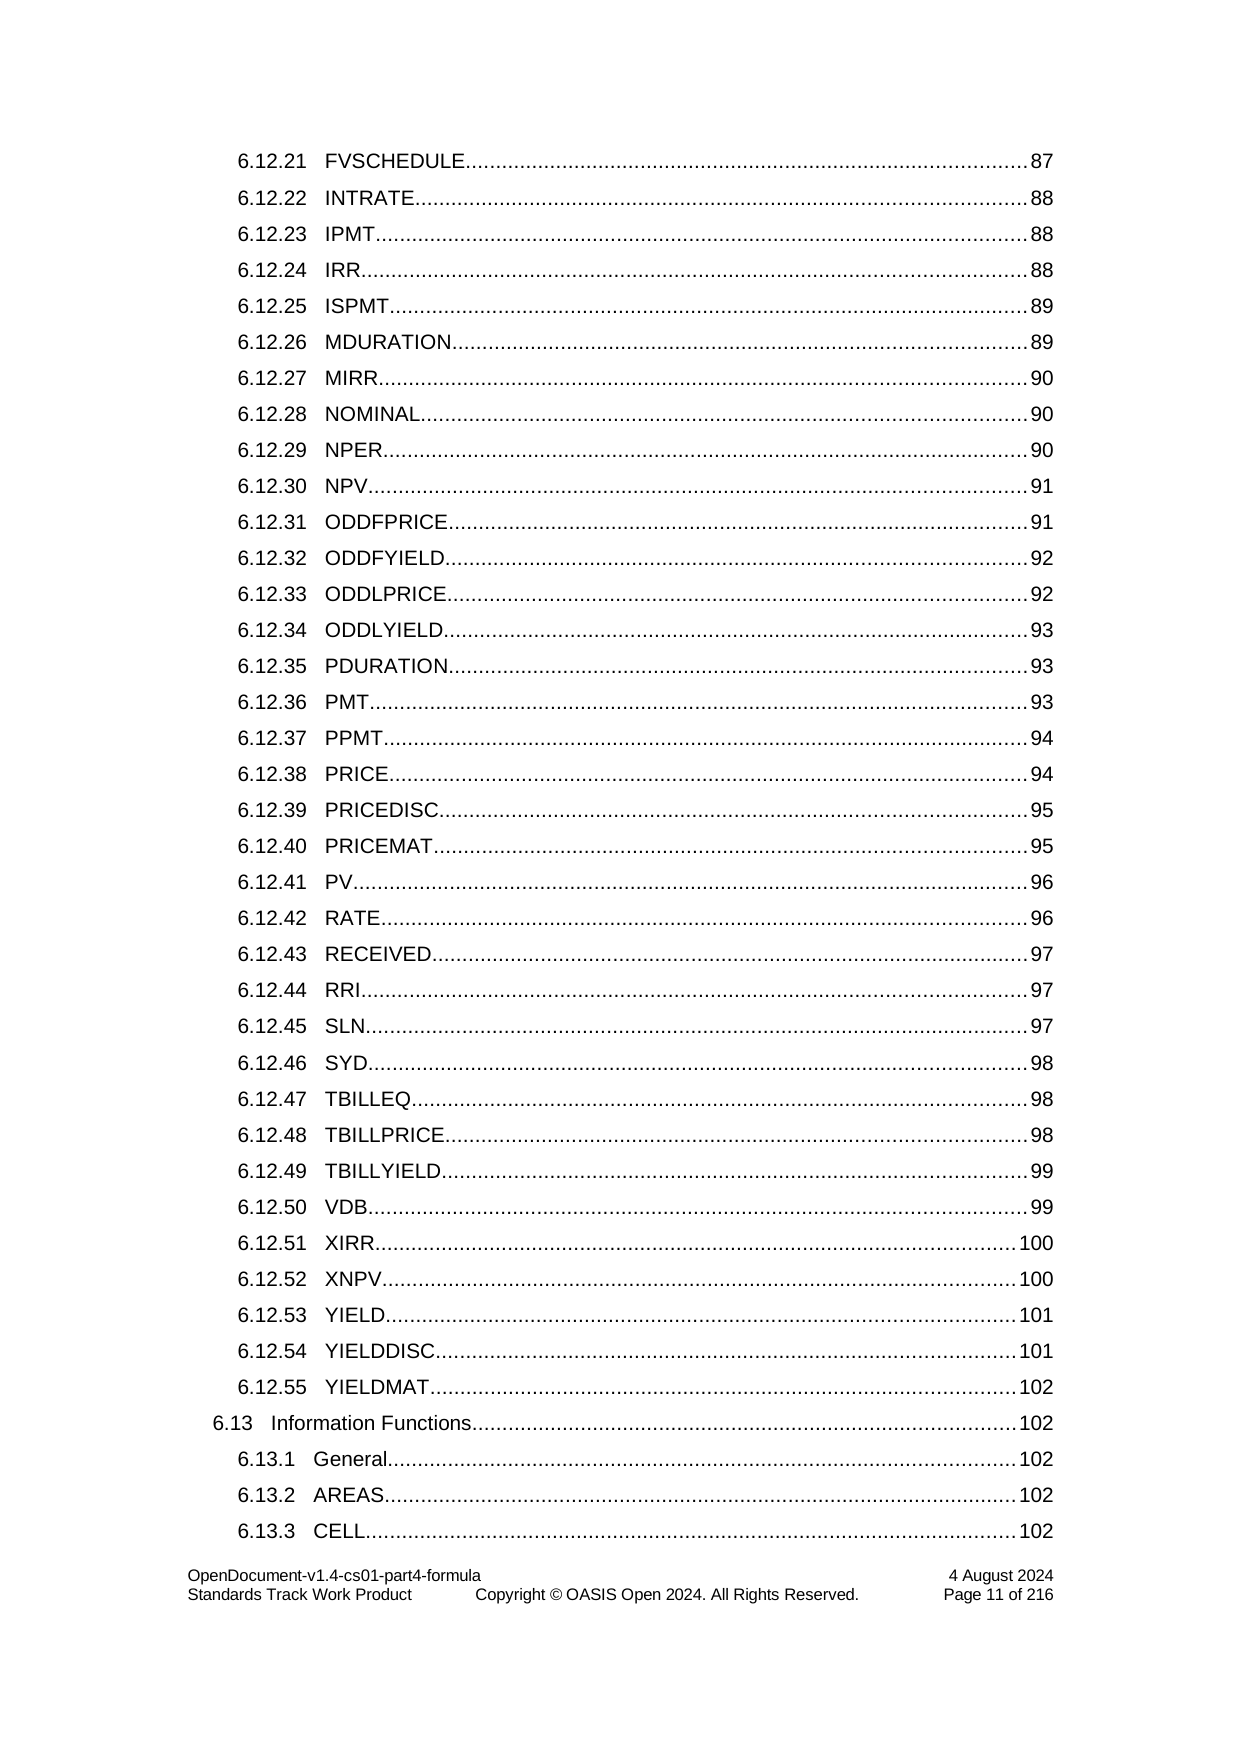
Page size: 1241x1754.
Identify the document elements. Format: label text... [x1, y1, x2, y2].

text 6.12.24 IRR 88 [237, 258, 1053, 282]
text 6.12.49 TBILLYIELD 99 [237, 1159, 1053, 1183]
text 6.13 Information Functions 102 [212, 1411, 1053, 1435]
text 6.12.22 INTRATE 88 [237, 186, 1053, 209]
text 6.12.34 ODDLYIELD 93 [237, 618, 1053, 642]
text 6.13.3 CELL 102 [237, 1519, 1053, 1543]
text 6.12.41 PV 96 [237, 871, 1053, 894]
text 6.12.33 ODDLPRICE 92 [237, 582, 1053, 606]
text 6.12.23 IPMT 88 [237, 222, 1053, 246]
text 6.12.40 PRICEMAT 95 [237, 835, 1053, 858]
text 6.12.48 TBILLPRICE 98 [237, 1123, 1053, 1147]
text 6.12.31 ODDFPRICE 91 [237, 510, 1053, 534]
text 6.12.51 XIRR 100 [237, 1231, 1053, 1255]
text 6.12.46 SYD 98 [237, 1051, 1053, 1074]
text 6.12.30 NPV 91 [237, 474, 1053, 498]
text 6.12.21 FVSCHEDULE 87 [237, 150, 1053, 173]
text 6.12.52 XNPV 100 [237, 1267, 1053, 1291]
text 6.12.37 PPMT 94 [237, 727, 1053, 750]
text 6.12.35 PDURATION 93 [237, 654, 1053, 678]
text 6.12.32 ODDFYIELD 92 [237, 546, 1053, 570]
text 6.12.27 MIRR 90 [237, 366, 1053, 390]
text 6.12.43 RECEIVED 97 [237, 943, 1053, 966]
text 6.12.38 PRICE 94 [237, 763, 1053, 786]
text 6.13.2 AREAS 102 [237, 1483, 1053, 1507]
text 6.12.54 YIELDDISC 101 [237, 1339, 1053, 1363]
text 6.12.25 ISPMT 89 [237, 294, 1053, 318]
text 6.12.29 NPER 90 [237, 438, 1053, 462]
text 6.12.47 TBILLEQ 98 [237, 1087, 1053, 1111]
text 6.12.26 MDURATION 89 [237, 330, 1053, 354]
text 6.12.39 PRICEDISC 95 [237, 799, 1053, 822]
text 6.12.44 RRI 97 [237, 979, 1053, 1002]
text 6.12.50 VDB 99 [237, 1195, 1053, 1219]
text 6.12.45 SLN 97 [237, 1015, 1053, 1038]
text 6.12.36 PMT 93 [237, 691, 1053, 714]
text 6.12.53 YIELD 101 [237, 1303, 1053, 1327]
text 6.12.55 YIELDMAT 102 [237, 1375, 1053, 1399]
text 6.12.28 NOMINAL 90 [237, 402, 1053, 426]
text 6.12.42 RATE 96 [237, 907, 1053, 930]
text 6.13.1 General 102 [237, 1447, 1053, 1471]
